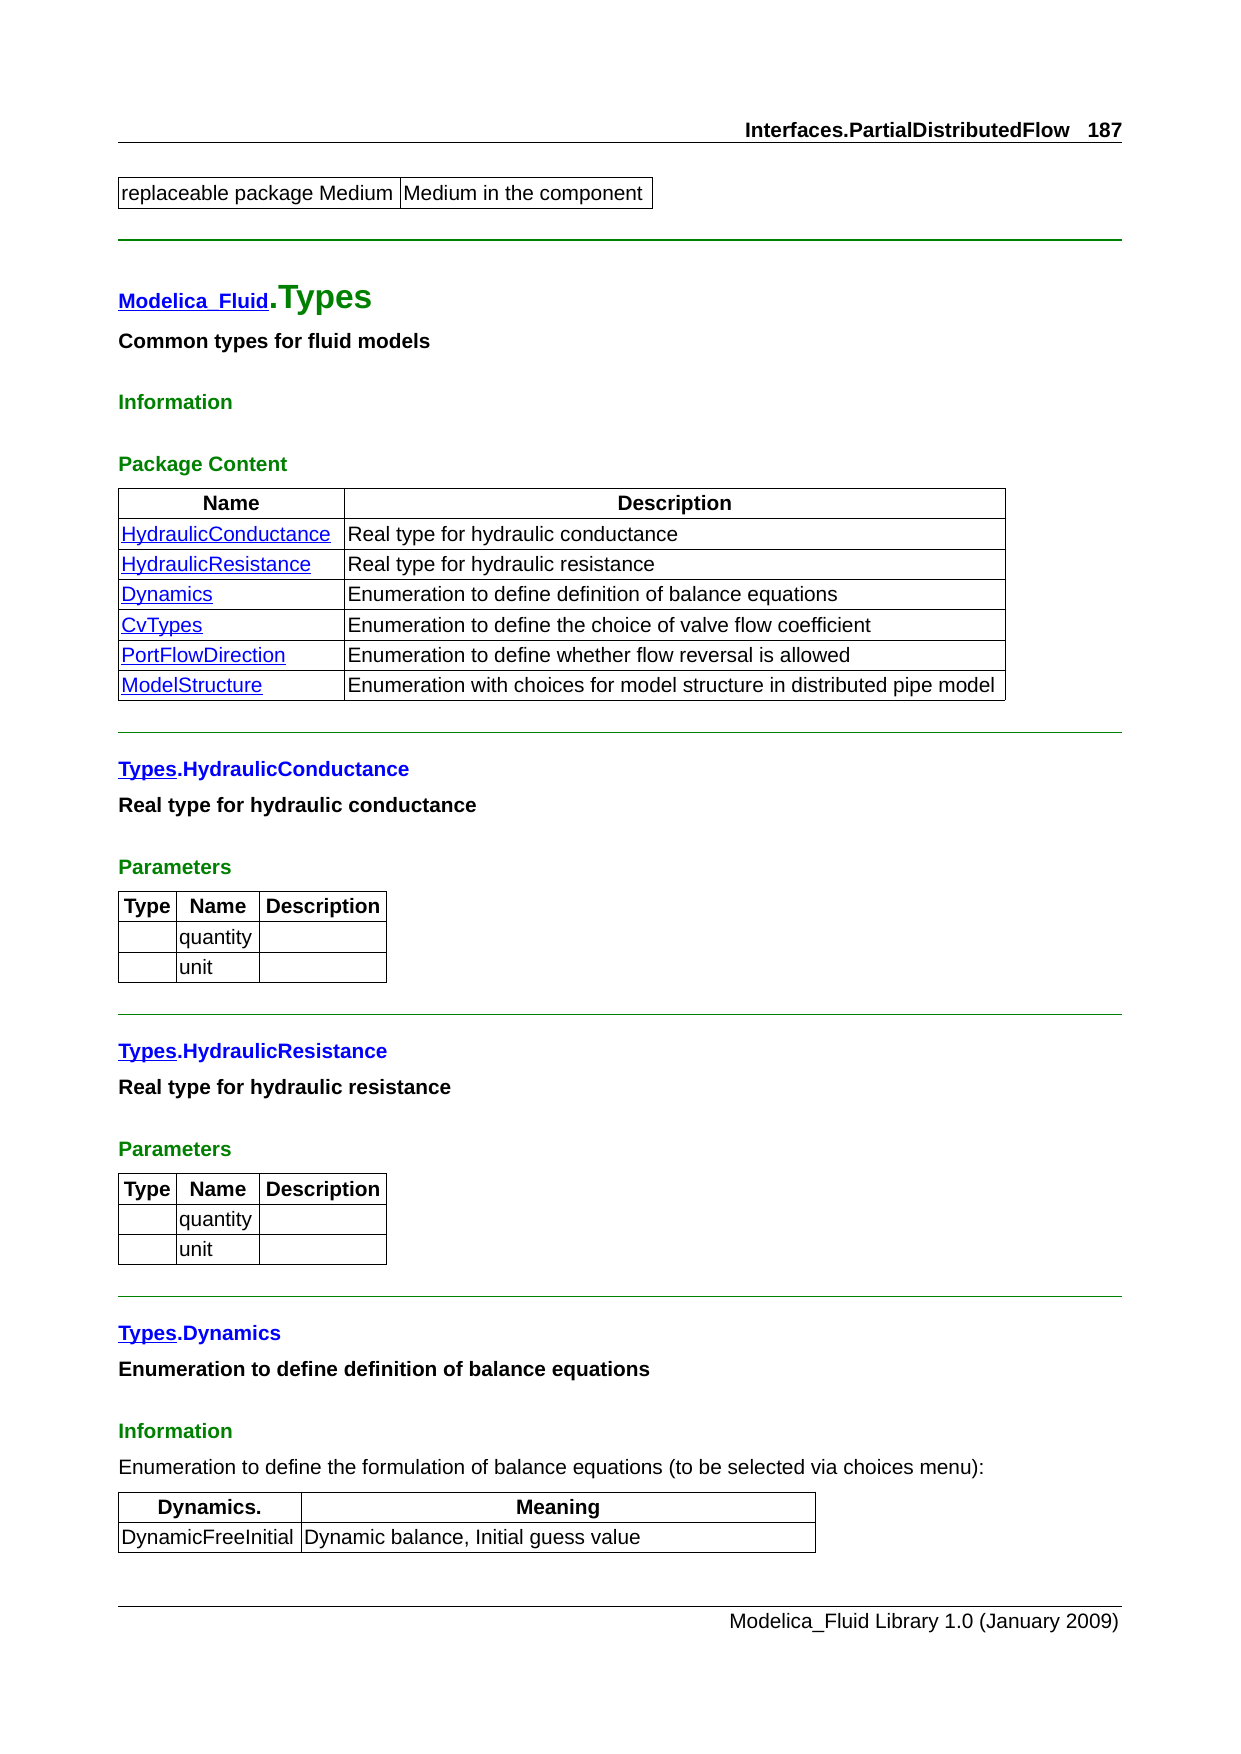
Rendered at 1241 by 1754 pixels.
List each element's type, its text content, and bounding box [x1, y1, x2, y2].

subtitle Parameters [118, 1137, 1122, 1161]
table_cell [119, 922, 176, 952]
text Real type for hydraulic resistance [118, 1075, 1122, 1099]
table_cell [260, 953, 386, 982]
table_header Name [119, 489, 344, 518]
subtitle Information [118, 390, 1122, 414]
table_cell Medium in the component [401, 178, 652, 207]
table_cell quantity [177, 922, 259, 952]
table_header Meaning [302, 1493, 815, 1522]
table_cell HydraulicResistance [119, 550, 344, 579]
table_header Name [177, 892, 259, 921]
table_header Description [345, 489, 1005, 518]
table_header Description [260, 1174, 386, 1203]
table_cell [260, 922, 386, 952]
text Enumeration to define the formulation of balance equations (to be selected via choices menu): [118, 1455, 1122, 1479]
subtitle Modelica_Fluid.Types [118, 277, 1122, 316]
table_cell quantity [177, 1205, 259, 1234]
table_cell Real type for hydraulic conductance [345, 519, 1005, 548]
text Enumeration to define definition of balance equations [118, 1357, 1122, 1381]
table_header Dynamics. [119, 1493, 301, 1522]
table_cell CvTypes [119, 610, 344, 639]
table_cell Dynamic balance, Initial guess value [302, 1523, 815, 1552]
table_cell [260, 1205, 386, 1234]
table_cell ModelStructure [119, 671, 344, 700]
subtitle Types.Dynamics [118, 1321, 1122, 1345]
table_cell PortFlowDirection [119, 641, 344, 670]
table_cell [119, 953, 176, 982]
table_cell Enumeration to define definition of balance equations [345, 580, 1005, 609]
table_header Name [177, 1174, 259, 1203]
table_cell Enumeration to define the choice of valve flow coefficient [345, 610, 1005, 639]
table_cell Enumeration with choices for model structure in distributed pipe model [345, 671, 1005, 700]
table_header Description [260, 892, 386, 921]
table_cell Dynamics [119, 580, 344, 609]
subtitle Parameters [118, 855, 1122, 879]
table_cell [119, 1235, 176, 1264]
table_header Type [119, 892, 176, 921]
subtitle Types.HydraulicResistance [118, 1039, 1122, 1063]
table_cell Real type for hydraulic resistance [345, 550, 1005, 579]
subtitle Types.HydraulicConductance [118, 757, 1122, 781]
text Common types for fluid models [118, 328, 1122, 352]
table_cell unit [177, 1235, 259, 1264]
table_cell DynamicFreeInitial [119, 1523, 301, 1552]
table_cell [119, 1205, 176, 1234]
table_cell [260, 1235, 386, 1264]
table_cell unit [177, 953, 259, 982]
table_cell HydraulicConductance [119, 519, 344, 548]
text Real type for hydraulic conductance [118, 793, 1122, 817]
table_cell Enumeration to define whether flow reversal is allowed [345, 641, 1005, 670]
subtitle Information [118, 1419, 1122, 1443]
subtitle Package Content [118, 451, 1122, 475]
table_cell replaceable package Medium [119, 178, 400, 207]
table_header Type [119, 1174, 176, 1203]
